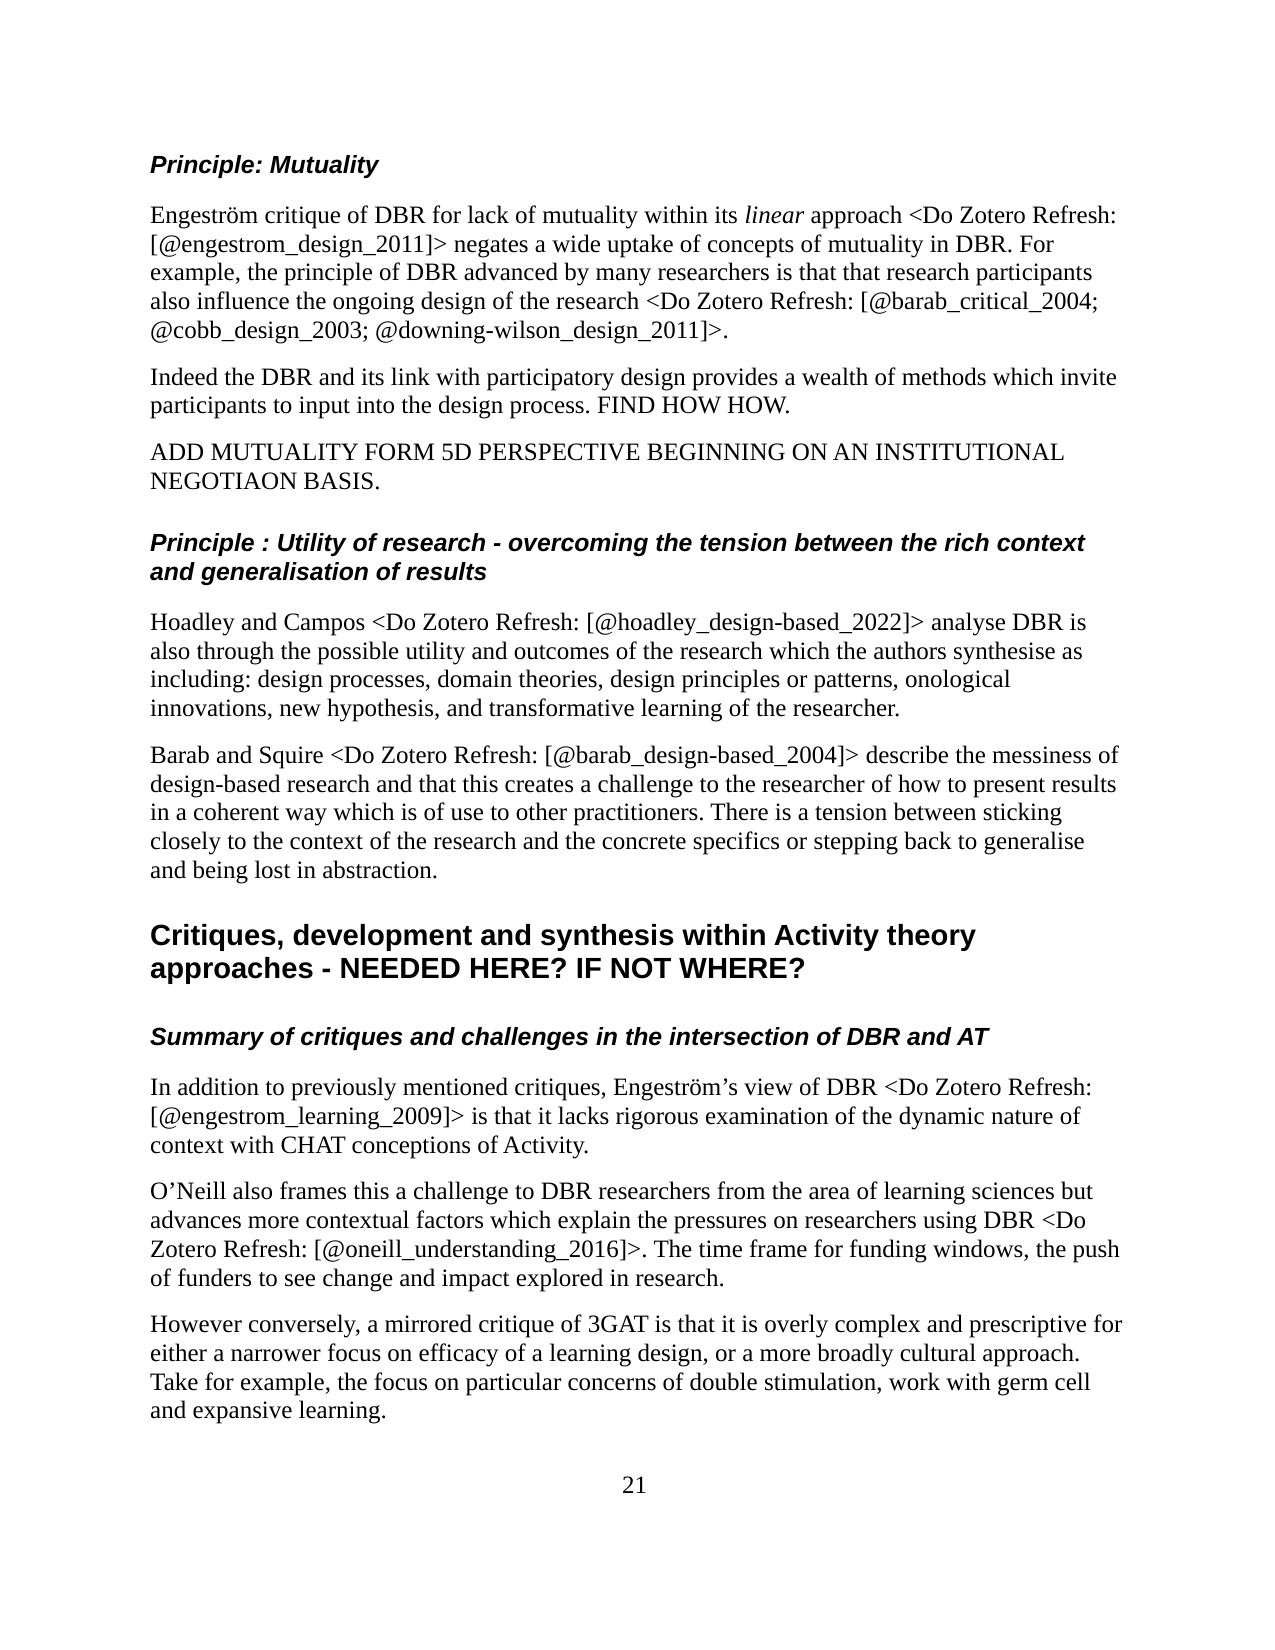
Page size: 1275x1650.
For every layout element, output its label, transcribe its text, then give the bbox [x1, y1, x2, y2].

text In addition to previously mentioned critiques, Engeström’s view of DBR <Do Zotero Refresh: [@engestrom_learning_2009]> is that it lacks rigorous examination of the dynamic nature of context with CHAT conceptions of Activity. [150, 1072, 1125, 1158]
subtitle Principle: Mutuality [150, 150, 1125, 178]
text However conversely, a mirrored critique of 3GAT is that it is overly complex and prescriptive for either a narrower focus on efficacy of a learning design, or a more broadly cultural approach. Take for example, the focus on particular concerns of double stimulation, work with germ cell and expansive learning. [150, 1309, 1125, 1424]
text Engeström critique of DBR for lack of mutuality within its linear approach <Do Zotero Refresh: [@engestrom_design_2011]> negates a wide uptake of concepts of mutuality in DBR. For example, the principle of DBR advanced by many researchers is that that research participants also influence the ongoing design of the research <Do Zotero Refresh: [@barab_critical_2004; @cobb_design_2003; @downing-wilson_design_2011]>. [150, 200, 1125, 344]
subtitle Critiques, development and synthesis within Activity theory approaches - NEEDED HERE? IF NOT WHERE? [150, 918, 1125, 985]
subtitle Principle : Utility of research - overcoming the tension between the rich context and generalisation of results [150, 528, 1125, 586]
text ADD MUTUALITY FORM 5D PERSPECTIVE BEGINNING ON AN INSTITUTIONAL NEGOTIAON BASIS. [150, 437, 1125, 494]
text Barab and Squire <Do Zotero Refresh: [@barab_design-based_2004]> describe the messiness of design-based research and that this creates a challenge to the researcher of how to present results in a coherent way which is of use to other practitioners. There is a tension between sticking closely to the context of the research and the concrete specifics or stepping back to generalise and being lost in abstraction. [150, 740, 1125, 884]
text O’Neill also frames this a challenge to DBR researchers from the area of learning sciences but advances more contextual factors which explain the pressures on researchers using DBR <Do Zotero Refresh: [@oneill_understanding_2016]>. The time frame for funding windows, the push of funders to see change and impact explored in research. [150, 1176, 1125, 1291]
text Indeed the DBR and its link with participatory design provides a wealth of methods which invite participants to input into the design process. FIND HOW HOW. [150, 362, 1125, 419]
subtitle Summary of critiques and challenges in the intersection of DBR and AT [150, 1022, 1125, 1051]
text Hoadley and Campos <Do Zotero Refresh: [@hoadley_design-based_2022]> analyse DBR is also through the possible utility and outcomes of the research which the authors synthesise as including: design processes, domain theories, design principles or patterns, onological innovations, new hypothesis, and transformative learning of the researcher. [150, 607, 1125, 722]
